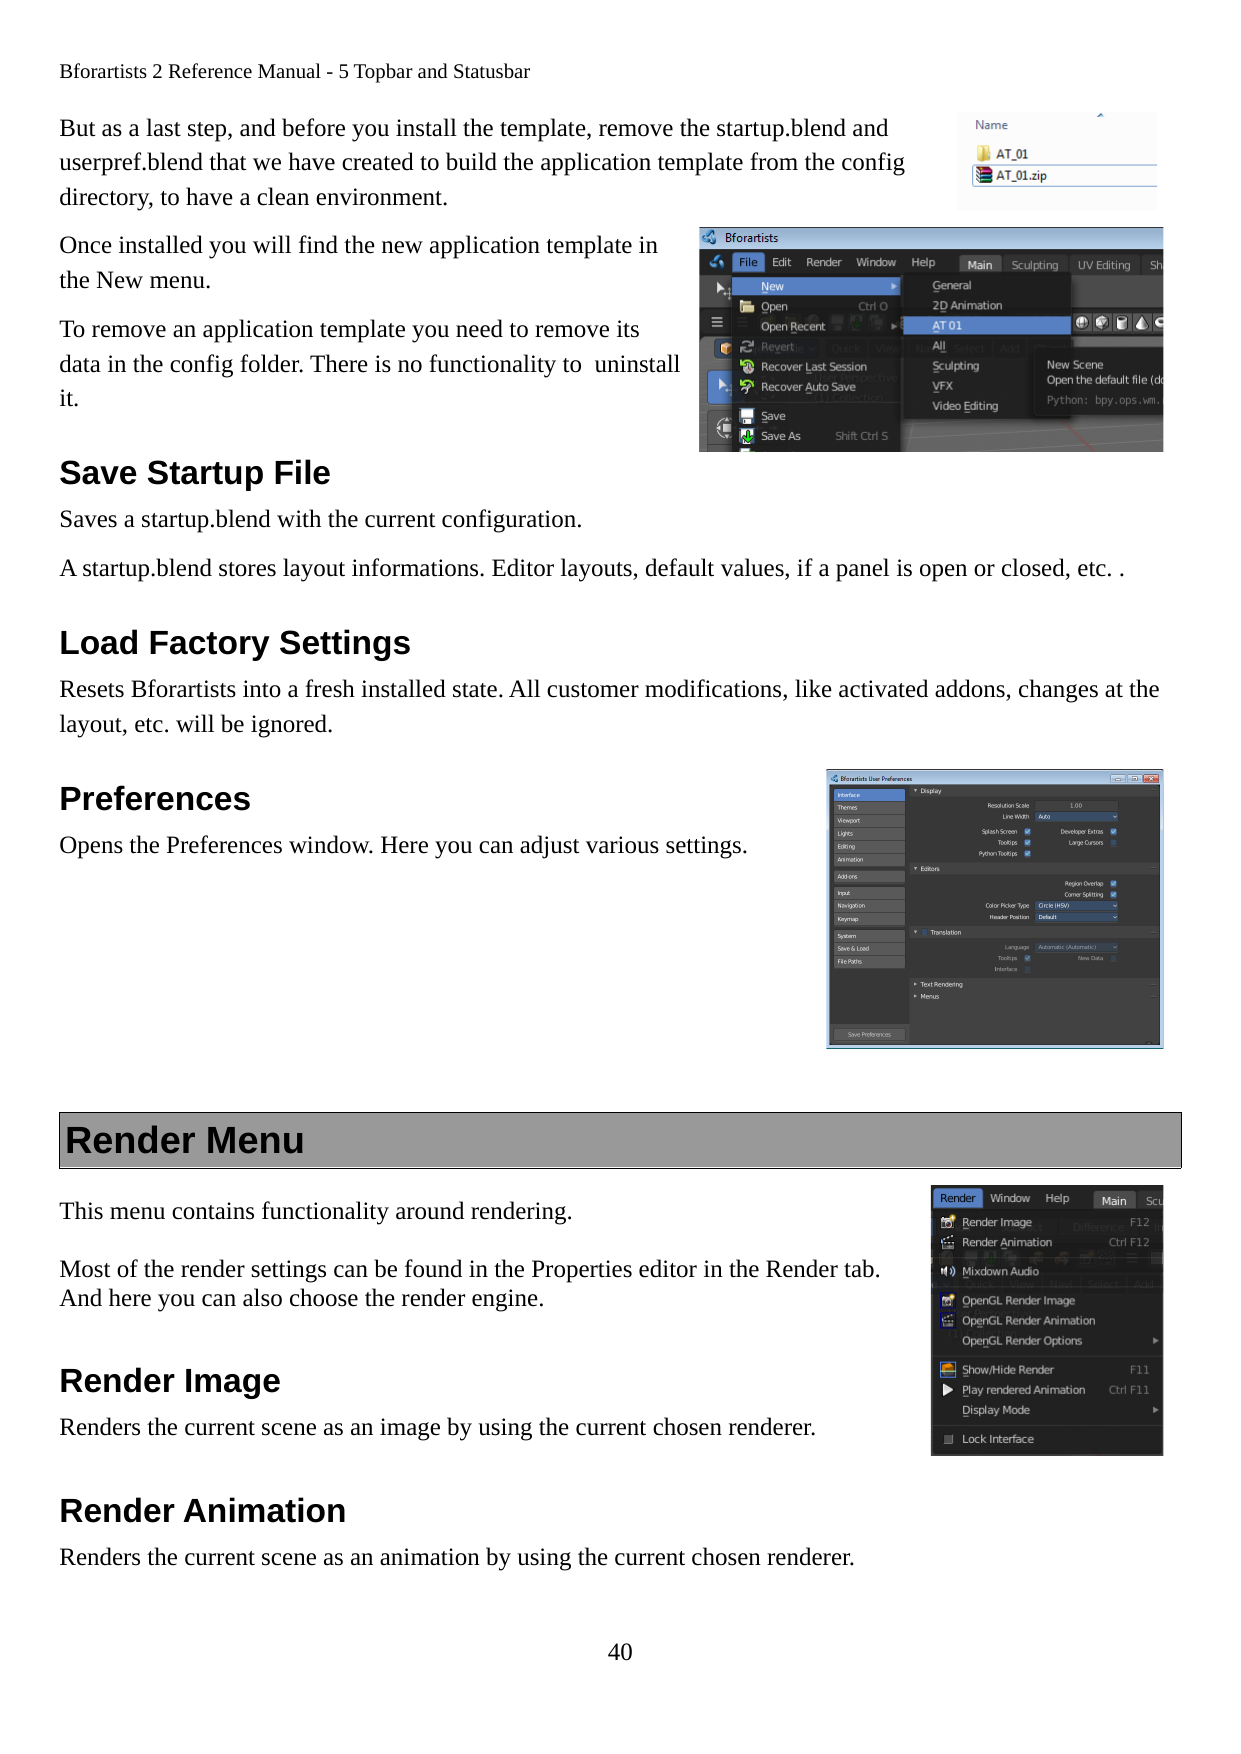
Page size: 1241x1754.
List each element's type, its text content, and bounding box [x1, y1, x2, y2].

subtitle Render Animation [59, 1490, 1181, 1529]
subtitle Render Image [59, 1361, 930, 1399]
text But as a last step, and before you install the template, remove the startup.blend and userpref.blend that we have created to build the application template from the config directory, to have a clean environment. [59, 113, 957, 210]
subtitle [1164, 779, 1181, 817]
text Resets Bforartists into a fresh installed state. All customer modifications, like activated addons, changes at the layout, etc. will be ignored. [59, 674, 1181, 737]
subtitle Save Startup File [59, 453, 1181, 492]
subtitle Load Factory Settings [59, 623, 1181, 662]
text Once installed you will find the new application template in the New menu. [59, 231, 699, 294]
text Opens the Preferences window. Here you can adjust various settings. [59, 830, 826, 858]
text Saves a startup.blend with the current configuration. [59, 504, 1181, 533]
picture [826, 769, 1164, 1049]
picture [930, 1185, 1164, 1456]
text This menu contains functionality around rendering. [59, 1169, 1181, 1225]
text Most of the render settings can be found in the Properties editor in the Render tab. And here you can also choose the render engine. [59, 1254, 930, 1311]
text Renders the current scene as an image by using the current chosen renderer. [59, 1412, 930, 1441]
picture [957, 112, 1158, 210]
subtitle Preferences [59, 779, 826, 817]
text Renders the current scene as an animation by using the current chosen renderer. [59, 1542, 1181, 1570]
text A startup.blend stores layout informations. Editor layouts, default values, if a panel is open or closed, etc. . [59, 553, 1181, 582]
picture [699, 227, 1164, 452]
table_header Render Menu [60, 1113, 1181, 1167]
subtitle [1164, 1361, 1181, 1399]
text To remove an application template you need to remove its data in the config folder. There is no functionality to uninstall it. [59, 314, 699, 412]
